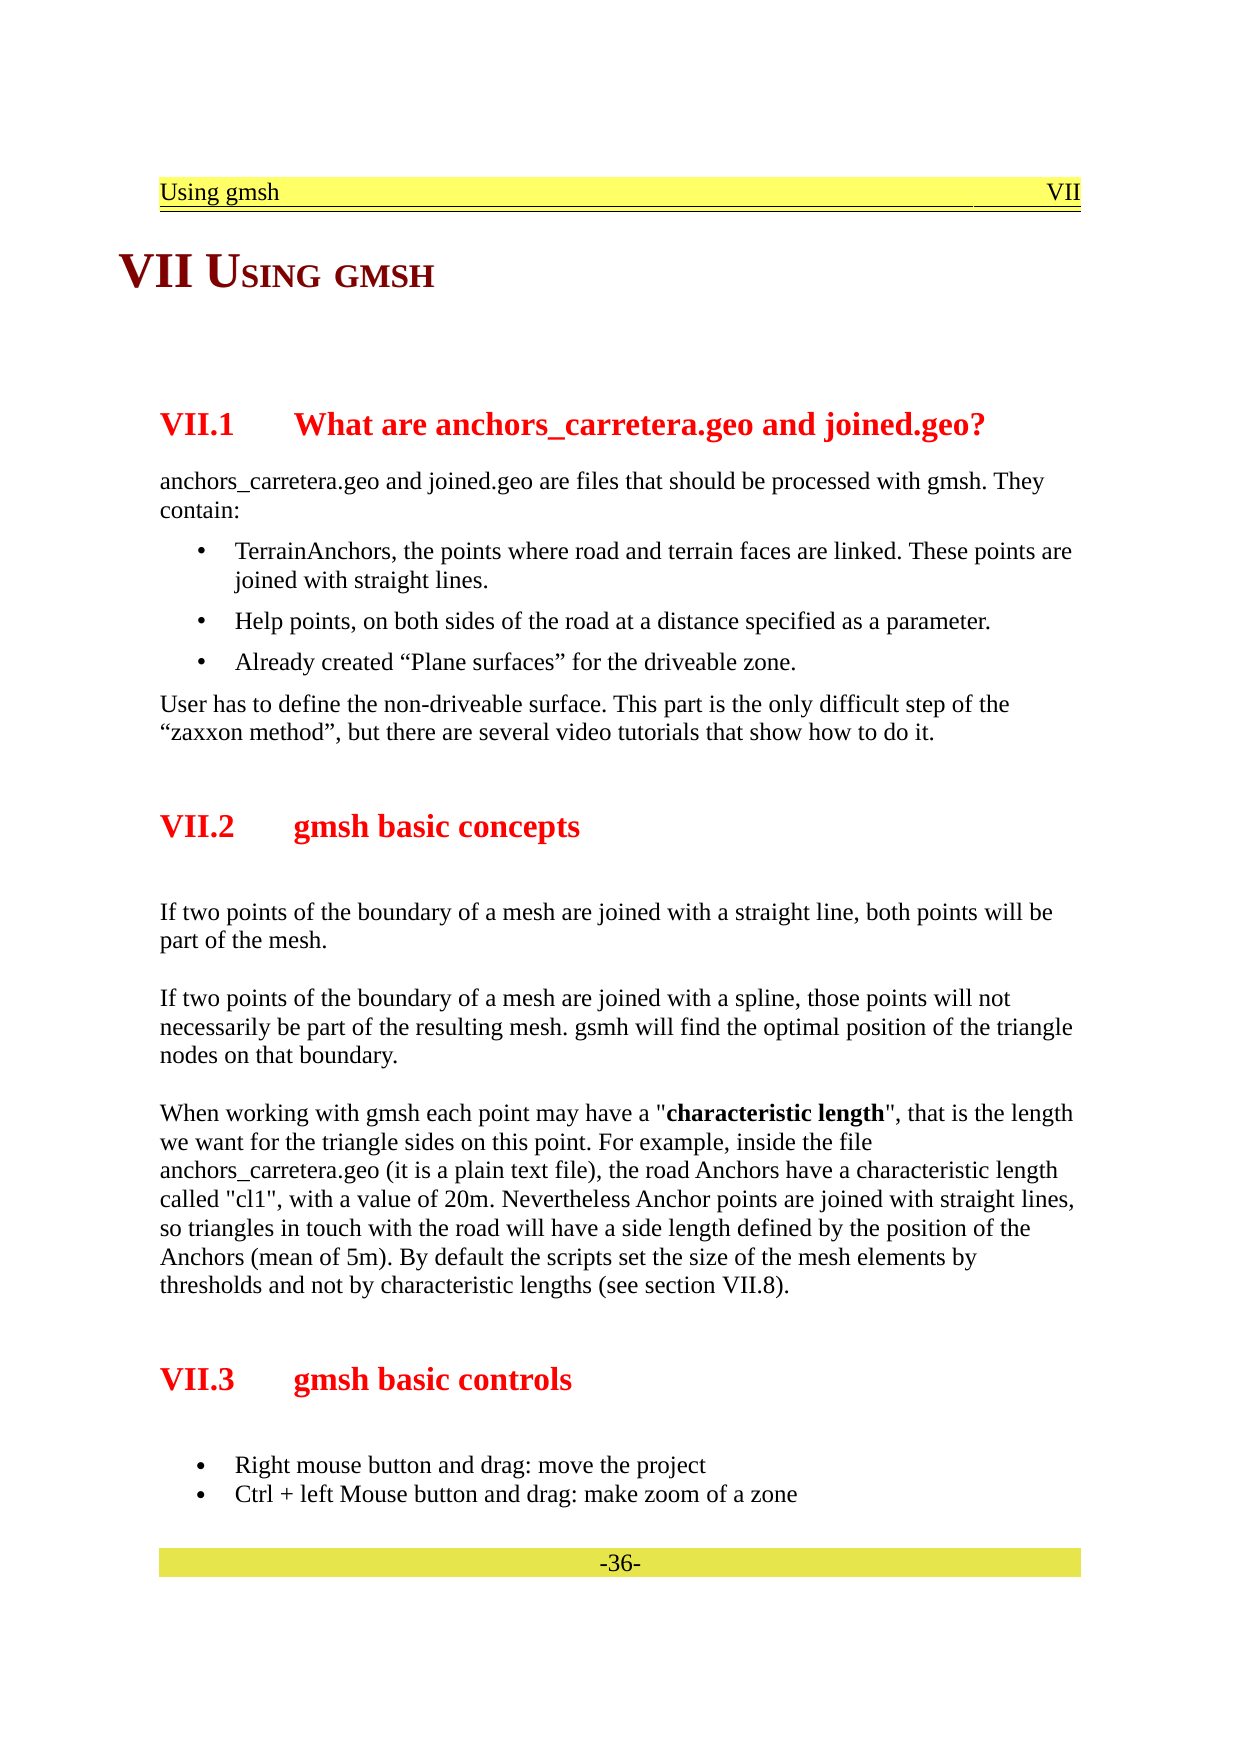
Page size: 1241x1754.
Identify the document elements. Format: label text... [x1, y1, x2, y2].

text anchors_carretera.geo and joined.geo are files that should be processed with gmsh. They contain: [159, 466, 1081, 524]
list Help points, on both sides of the road at a distance specified as a parameter. [197, 606, 1081, 635]
list TerrainAnchors, the points where road and terrain faces are linked. These points are joined with straight lines. [197, 536, 1081, 594]
subtitle Using gmsh [118, 240, 1081, 298]
list Right mouse button and drag: move the project [197, 1450, 1081, 1479]
subtitle What are anchors_carretera.geo and joined.geo? [159, 404, 1081, 443]
subtitle gmsh basic controls [159, 1359, 1081, 1397]
text If two points of the boundary of a mesh are joined with a straight line, both points will be part of the mesh. If two points of the boundary of a mesh are joined with a spline, those points will not necessarily be part of the resulting mesh. gsmh will find the optimal position of the triangle nodes on that boundary. When working with gmsh each point may have a "characteristic length", that is the length we want for the triangle sides on this point. For example, inside the file anchors_carretera.geo (it is a plain text file), the road Anchors have a characteristic length called "cl1", with a value of 20m. Nevertheless Anchor points are joined with straight lines, so triangles in touch with the road will have a side length defined by the position of the Anchors (mean of 5m). By default the scripts set the size of the mesh elements by thresholds and not by characteristic lengths (see section VII.8). [159, 897, 1081, 1299]
subtitle gmsh basic concepts [159, 806, 1081, 844]
text User has to define the non-driveable surface. This part is the only difficult step of the “zaxxon method”, but there are several video tutorials that show how to do it. [159, 689, 1081, 746]
list Already created “Plane surfaces” for the driveable zone. [197, 647, 1081, 676]
list Ctrl + left Mouse button and drag: make zoom of a zone [197, 1479, 1081, 1508]
